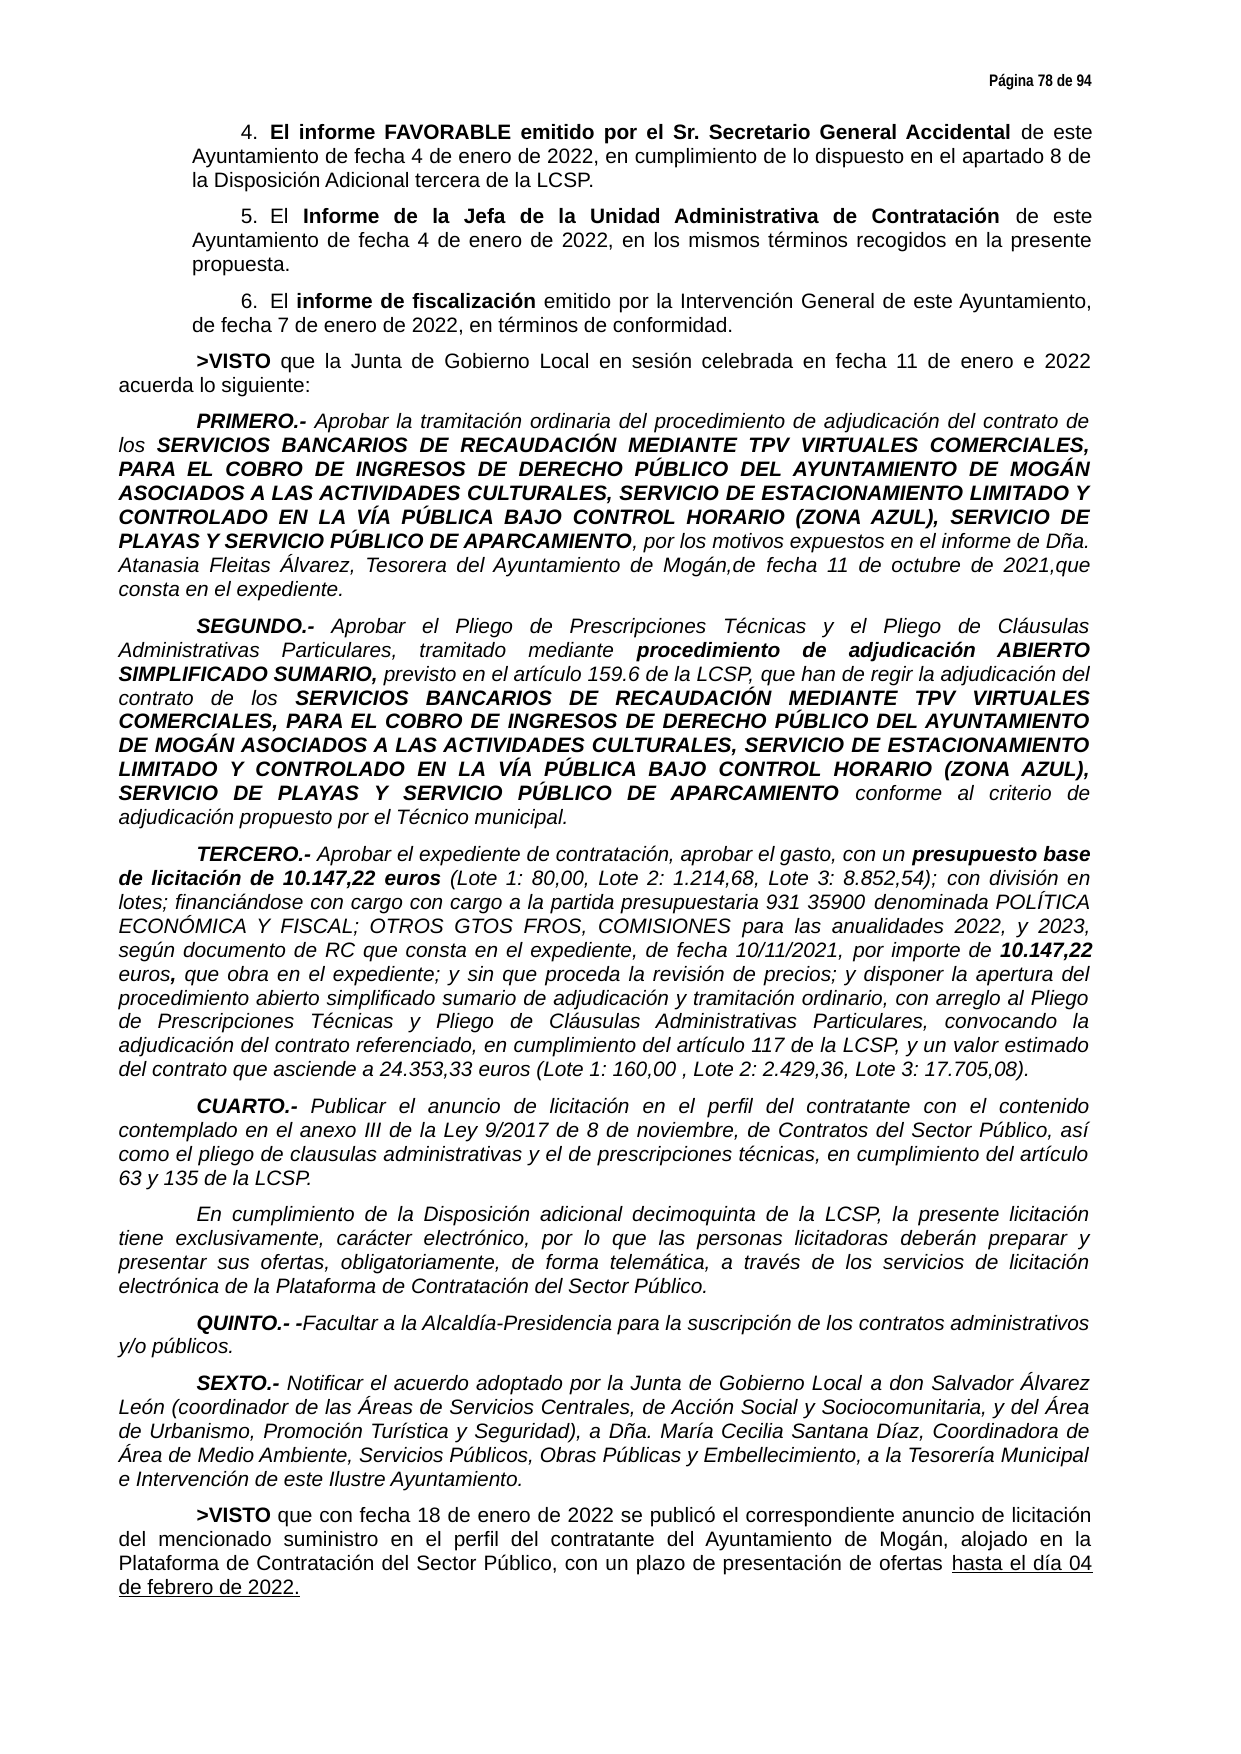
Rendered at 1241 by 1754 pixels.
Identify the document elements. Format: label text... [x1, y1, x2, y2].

text CUARTO.- Publicar el anuncio de licitación en el perfil del contratante con el contenido contemplado en el anexo III de la Ley 9/2017 de 8 de noviembre, de Contratos del Sector Público, así como el pliego de clausulas administrativas y el de prescripciones técnicas, en cumplimiento del artículo 63 y 135 de la LCSP. [118, 1094, 1092, 1189]
list El Informe de la Jefa de la Unidad Administrativa de Contratación de este Ayuntamiento de fecha 4 de enero de 2022, en los mismos términos recogidos en la presente propuesta. [162, 204, 1092, 276]
text TERCERO.- Aprobar el expediente de contratación, aprobar el gasto, con un presupuesto base de licitación de 10.147,22 euros (Lote 1: 80,00, Lote 2: 1.214,68, Lote 3: 8.852,54); con división en lotes; financiándose con cargo con cargo a la partida presupuestaria 931 35900 denominada POLÍTICA ECONÓMICA Y FISCAL; OTROS GTOS FROS, COMISIONES para las anualidades 2022, y 2023, según documento de RC que consta en el expediente, de fecha 10/11/2021, por importe de 10.147,22 euros, que obra en el expediente; y sin que proceda la revisión de precios; y disponer la apertura del procedimiento abierto simplificado sumario de adjudicación y tramitación ordinario, con arreglo al Pliego de Prescripciones Técnicas y Pliego de Cláusulas Administrativas Particulares, convocando la adjudicación del contrato referenciado, en cumplimiento del artículo 117 de la LCSP, y un valor estimado del contrato que asciende a 24.353,33 euros (Lote 1: 160,00 , Lote 2: 2.429,36, Lote 3: 17.705,08). [118, 842, 1092, 1081]
text PRIMERO.- Aprobar la tramitación ordinaria del procedimiento de adjudicación del contrato de los SERVICIOS BANCARIOS DE RECAUDACIÓN MEDIANTE TPV VIRTUALES COMERCIALES, PARA EL COBRO DE INGRESOS DE DERECHO PÚBLICO DEL AYUNTAMIENTO DE MOGÁN ASOCIADOS A LAS ACTIVIDADES CULTURALES, SERVICIO DE ESTACIONAMIENTO LIMITADO Y CONTROLADO EN LA VÍA PÚBLICA BAJO CONTROL HORARIO (ZONA AZUL), SERVICIO DE PLAYAS Y SERVICIO PÚBLICO DE APARCAMIENTO, por los motivos expuestos en el informe de Dña. Atanasia Fleitas Álvarez, Tesorera del Ayuntamiento de Mogán,de fecha 11 de octubre de 2021,que consta en el expediente. [118, 409, 1092, 601]
text En cumplimiento de la Disposición adicional decimoquinta de la LCSP, la presente licitación tiene exclusivamente, carácter electrónico, por lo que las personas licitadoras deberán preparar y presentar sus ofertas, obligatoriamente, de forma telemática, a través de los servicios de licitación electrónica de la Plataforma de Contratación del Sector Público. [118, 1202, 1092, 1298]
text SEGUNDO.- Aprobar el Pliego de Prescripciones Técnicas y el Pliego de Cláusulas Administrativas Particulares, tramitado mediante procedimiento de adjudicación ABIERTO SIMPLIFICADO SUMARIO, previsto en el artículo 159.6 de la LCSP, que han de regir la adjudicación del contrato de los SERVICIOS BANCARIOS DE RECAUDACIÓN MEDIANTE TPV VIRTUALES COMERCIALES, PARA EL COBRO DE INGRESOS DE DERECHO PÚBLICO DEL AYUNTAMIENTO DE MOGÁN ASOCIADOS A LAS ACTIVIDADES CULTURALES, SERVICIO DE ESTACIONAMIENTO LIMITADO Y CONTROLADO EN LA VÍA PÚBLICA BAJO CONTROL HORARIO (ZONA AZUL), SERVICIO DE PLAYAS Y SERVICIO PÚBLICO DE APARCAMIENTO conforme al criterio de adjudicación propuesto por el Técnico municipal. [118, 613, 1092, 829]
text SEXTO.- Notificar el acuerdo adoptado por la Junta de Gobierno Local a don Salvador Álvarez León (coordinador de las Áreas de Servicios Centrales, de Acción Social y Sociocomunitaria, y del Área de Urbanismo, Promoción Turística y Seguridad), a Dña. María Cecilia Santana Díaz, Coordinadora de Área de Medio Ambiente, Servicios Públicos, Obras Públicas y Embellecimiento, a la Tesorería Municipal e Intervención de este Ilustre Ayuntamiento. [118, 1371, 1092, 1491]
text >VISTO que la Junta de Gobierno Local en sesión celebrada en fecha 11 de enero e 2022 acuerda lo siguiente: [118, 349, 1092, 397]
text >VISTO que con fecha 18 de enero de 2022 se publicó el correspondiente anuncio de licitación del mencionado suministro en el perfil del contratante del Ayuntamiento de Mogán, alojado en la Plataforma de Contratación del Sector Público, con un plazo de presentación de ofertas hasta el día 04 de febrero de 2022. [118, 1503, 1092, 1599]
list El informe de fiscalización emitido por la Intervención General de este Ayuntamiento, de fecha 7 de enero de 2022, en términos de conformidad. [162, 288, 1092, 336]
text QUINTO.- -Facultar a la Alcaldía-Presidencia para la suscripción de los contratos administrativos y/o públicos. [118, 1310, 1092, 1358]
list El informe FAVORABLE emitido por el Sr. Secretario General Accidental de este Ayuntamiento de fecha 4 de enero de 2022, en cumplimiento de lo dispuesto en el apartado 8 de la Disposición Adicional tercera de la LCSP. [162, 120, 1092, 192]
